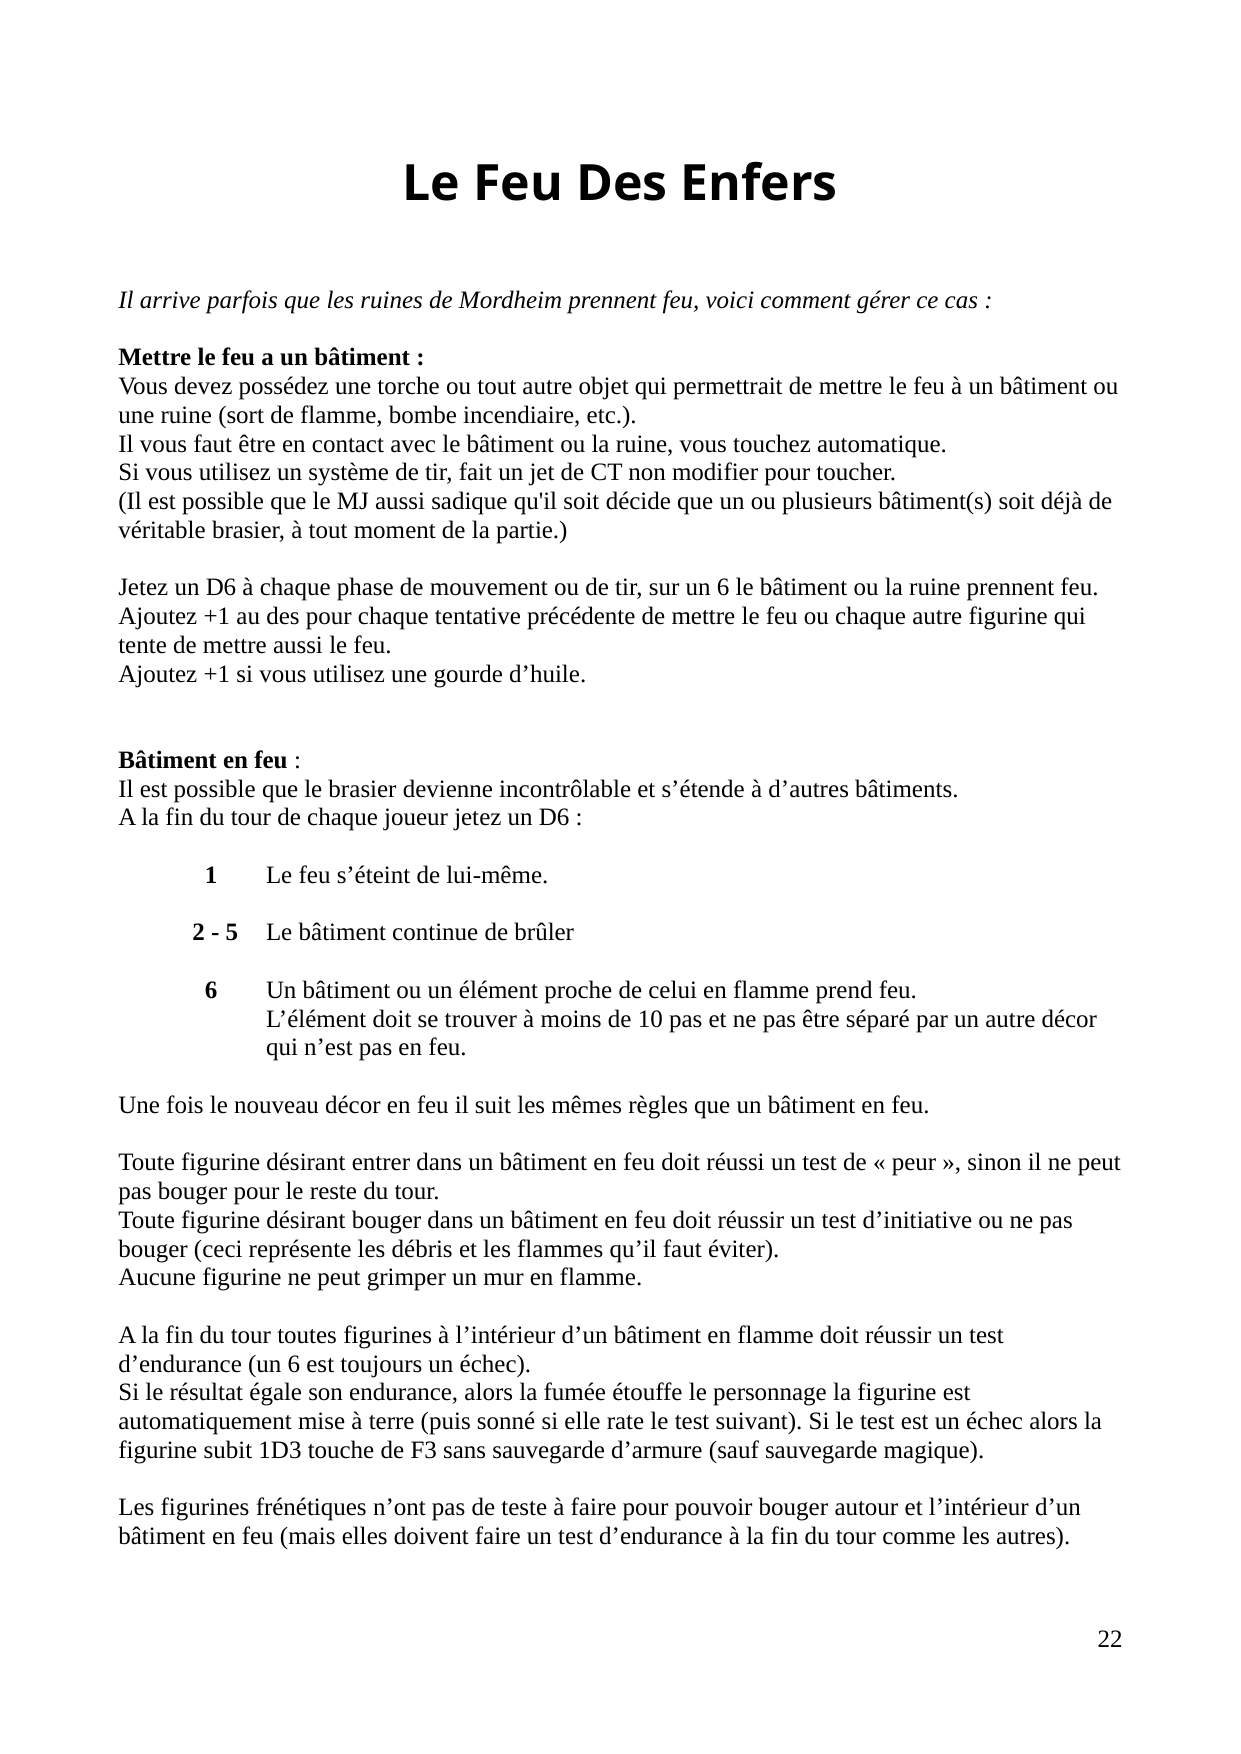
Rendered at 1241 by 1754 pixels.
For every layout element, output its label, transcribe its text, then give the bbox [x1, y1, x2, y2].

text Le Feu Des Enfers [118, 147, 1122, 215]
text Il est possible que le brasier devienne incontrôlable et s’étende à d’autres bâtiments. A la fin du tour de chaque joueur jetez un D6 : 1 Le feu s’éteint de lui-même. [118, 774, 1122, 889]
text Une fois le nouveau décor en feu il suit les mêmes règles que un bâtiment en feu. Toute figurine désirant entrer dans un bâtiment en feu doit réussi un test de « peur », sinon il ne peut pas bouger pour le reste du tour. Toute figurine désirant bouger dans un bâtiment en feu doit réussir un test d’initiative ou ne pas bouger (ceci représente les débris et les flammes qu’il faut éviter). Aucune figurine ne peut grimper un mur en flamme. [118, 1090, 1122, 1320]
text Si le résultat égale son endurance, alors la fumée étouffe le personnage la figurine est automatiquement mise à terre (puis sonné si elle rate le test suivant). Si le test est un échec alors la figurine subit 1D3 touche de F3 sans sauvegarde d’armure (sauf sauvegarde magique). [118, 1377, 1122, 1492]
text Il arrive parfois que les ruines de Mordheim prennent feu, voici comment gérer ce cas : Mettre le feu a un bâtiment : Vous devez possédez une torche ou tout autre objet qui permettrait de mettre le feu à un bâtiment ou une ruine (sort de flamme, bombe incendiaire, etc.). Il vous faut être en contact avec le bâtiment ou la ruine, vous touchez automatique. Si vous utilisez un système de tir, fait un jet de CT non modifier pour toucher. (Il est possible que le MJ aussi sadique qu'il soit décide que un ou plusieurs bâtiment(s) soit déjà de véritable brasier, à tout moment de la partie.) Jetez un D6 à chaque phase de mouvement ou de tir, sur un 6 le bâtiment ou la ruine prennent feu. Ajoutez +1 au des pour chaque tentative précédente de mettre le feu ou chaque autre figurine qui tente de mettre aussi le feu. Ajoutez +1 si vous utilisez une gourde d’huile. [118, 256, 1122, 716]
text 6 Un bâtiment ou un élément proche de celui en flamme prend feu. [118, 946, 1122, 1004]
text 2 - 5 Le bâtiment continue de brûler [118, 889, 1122, 946]
text L’élément doit se trouver à moins de 10 pas et ne pas être séparé par un autre décor qui n’est pas en feu. [118, 1004, 1122, 1061]
text A la fin du tour toutes figurines à l’intérieur d’un bâtiment en flamme doit réussir un test d’endurance (un 6 est toujours un échec). [118, 1320, 1122, 1377]
text Bâtiment en feu : [118, 716, 1122, 774]
text Les figurines frénétiques n’ont pas de teste à faire pour pouvoir bouger autour et l’intérieur d’un bâtiment en feu (mais elles doivent faire un test d’endurance à la fin du tour comme les autres). [118, 1492, 1122, 1550]
